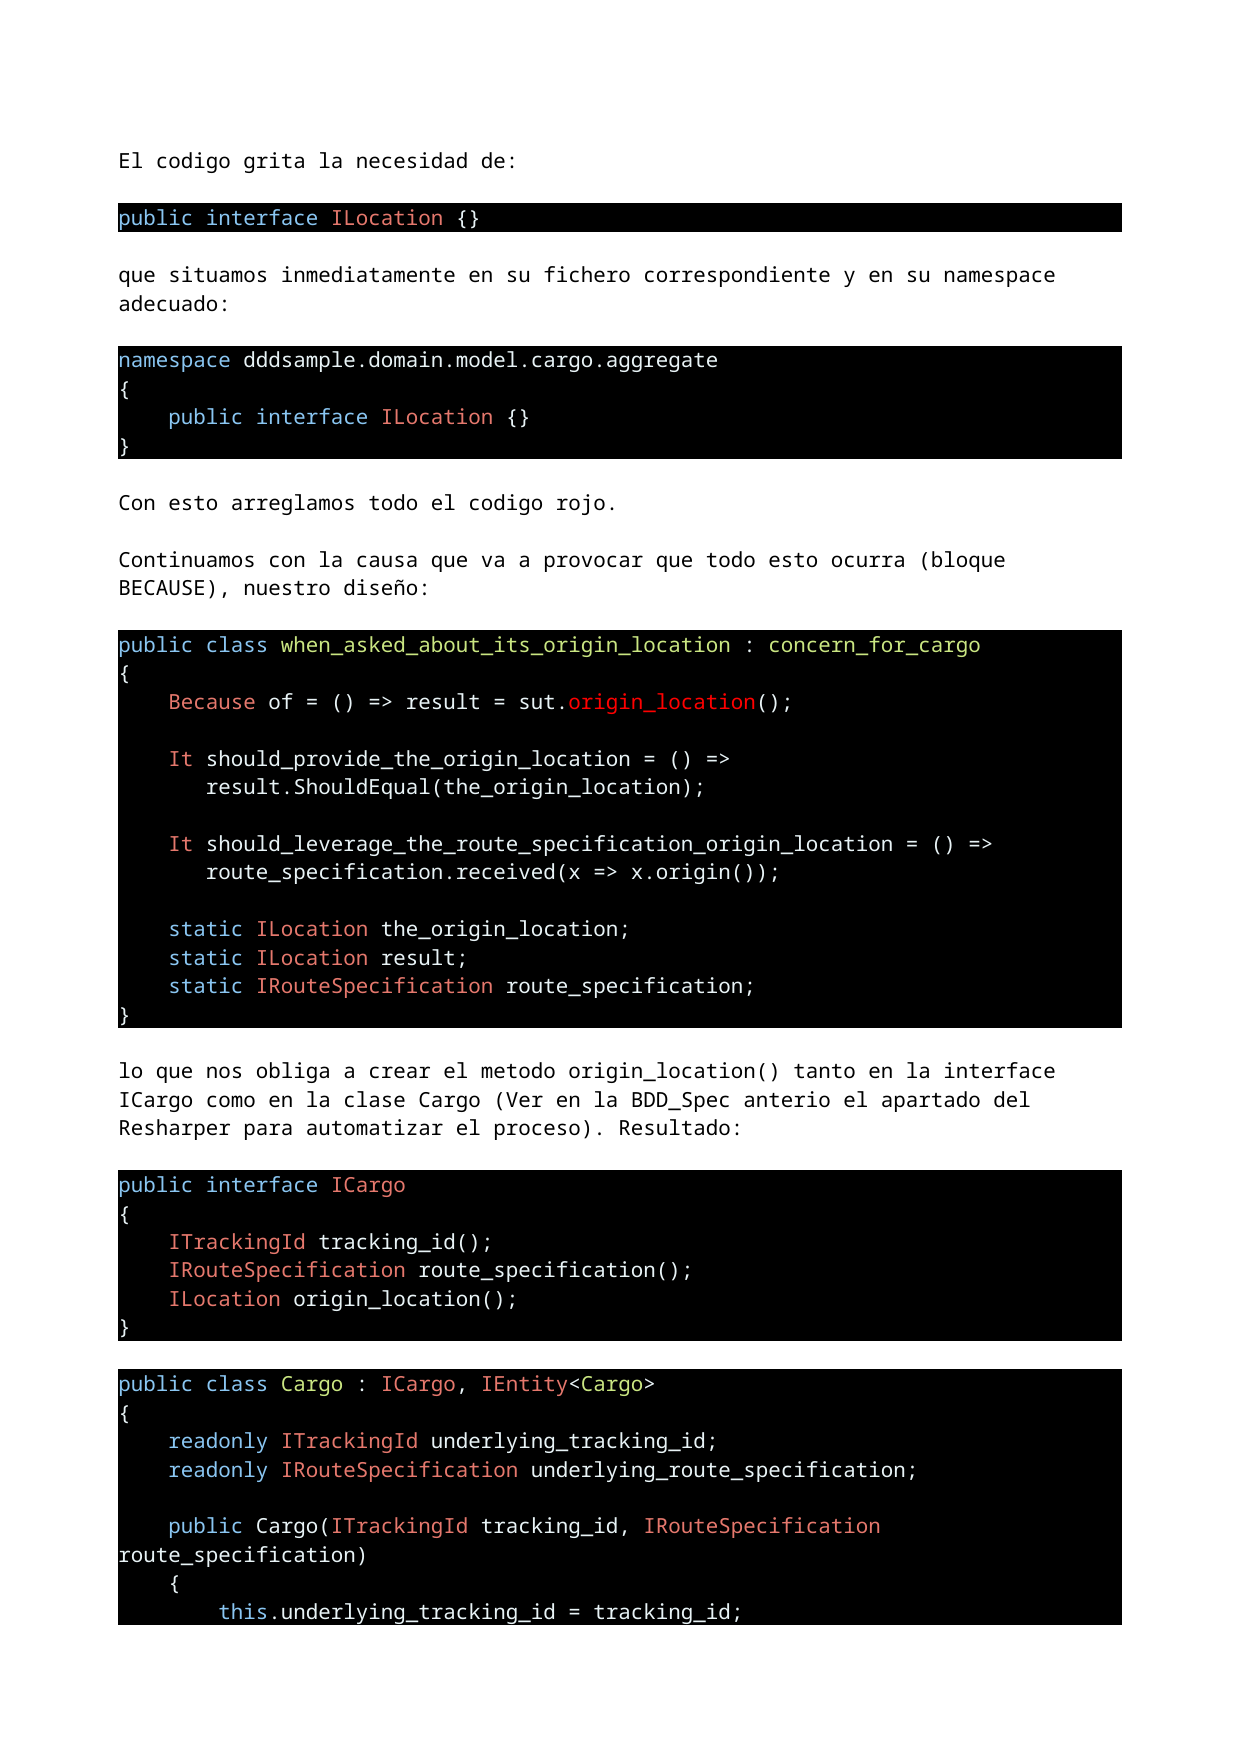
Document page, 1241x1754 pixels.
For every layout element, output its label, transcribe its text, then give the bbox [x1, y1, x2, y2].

text } [118, 1312, 1122, 1341]
text readonly ITrackingId underlying_tracking_id; [118, 1426, 1122, 1455]
text public class Cargo : ICargo, IEntity<Cargo> [118, 1369, 1122, 1398]
text } [118, 431, 1122, 459]
text Con esto arreglamos todo el codigo rojo. [118, 488, 1122, 516]
text result.ShouldEqual(the_origin_location); [118, 772, 1122, 801]
text static ILocation result; [118, 943, 1122, 971]
text El codigo grita la necesidad de: [118, 147, 1122, 175]
text public class when_asked_about_its_origin_location : concern_for_cargo [118, 630, 1122, 658]
text public interface ICargo [118, 1170, 1122, 1199]
text } [118, 1000, 1122, 1028]
text { [118, 1398, 1122, 1426]
text { [118, 1199, 1122, 1227]
text It should_provide_the_origin_location = () => [118, 744, 1122, 772]
text lo que nos obliga a crear el metodo origin_location() tanto en la interface ICargo como en la clase Cargo (Ver en la BDD_Spec anterio el apartado del Resharper para automatizar el proceso). Resultado: [118, 1057, 1122, 1142]
text que situamos inmediatamente en su fichero correspondiente y en su namespace adecuado: [118, 260, 1122, 317]
text { [118, 1568, 1122, 1597]
text Continuamos con la causa que va a provocar que todo esto ocurra (bloque BECAUSE), nuestro diseño: [118, 545, 1122, 602]
text static IRouteSpecification route_specification; [118, 971, 1122, 1000]
text { [118, 658, 1122, 687]
text public interface ILocation {} [118, 402, 1122, 431]
text Because of = () => result = sut.origin_location(); [118, 687, 1122, 715]
text this.underlying_tracking_id = tracking_id; [118, 1597, 1122, 1625]
text namespace dddsample.domain.model.cargo.aggregate [118, 346, 1122, 374]
text route_specification.received(x => x.origin()); [118, 857, 1122, 886]
text static ILocation the_origin_location; [118, 914, 1122, 943]
text public interface ILocation {} [118, 203, 1122, 232]
text ILocation origin_location(); [118, 1284, 1122, 1312]
text It should_leverage_the_route_specification_origin_location = () => [118, 829, 1122, 857]
text public Cargo(ITrackingId tracking_id, IRouteSpecification route_specification) [118, 1512, 1122, 1568]
text IRouteSpecification route_specification(); [118, 1256, 1122, 1284]
text readonly IRouteSpecification underlying_route_specification; [118, 1455, 1122, 1483]
text ITrackingId tracking_id(); [118, 1227, 1122, 1256]
text { [118, 374, 1122, 402]
